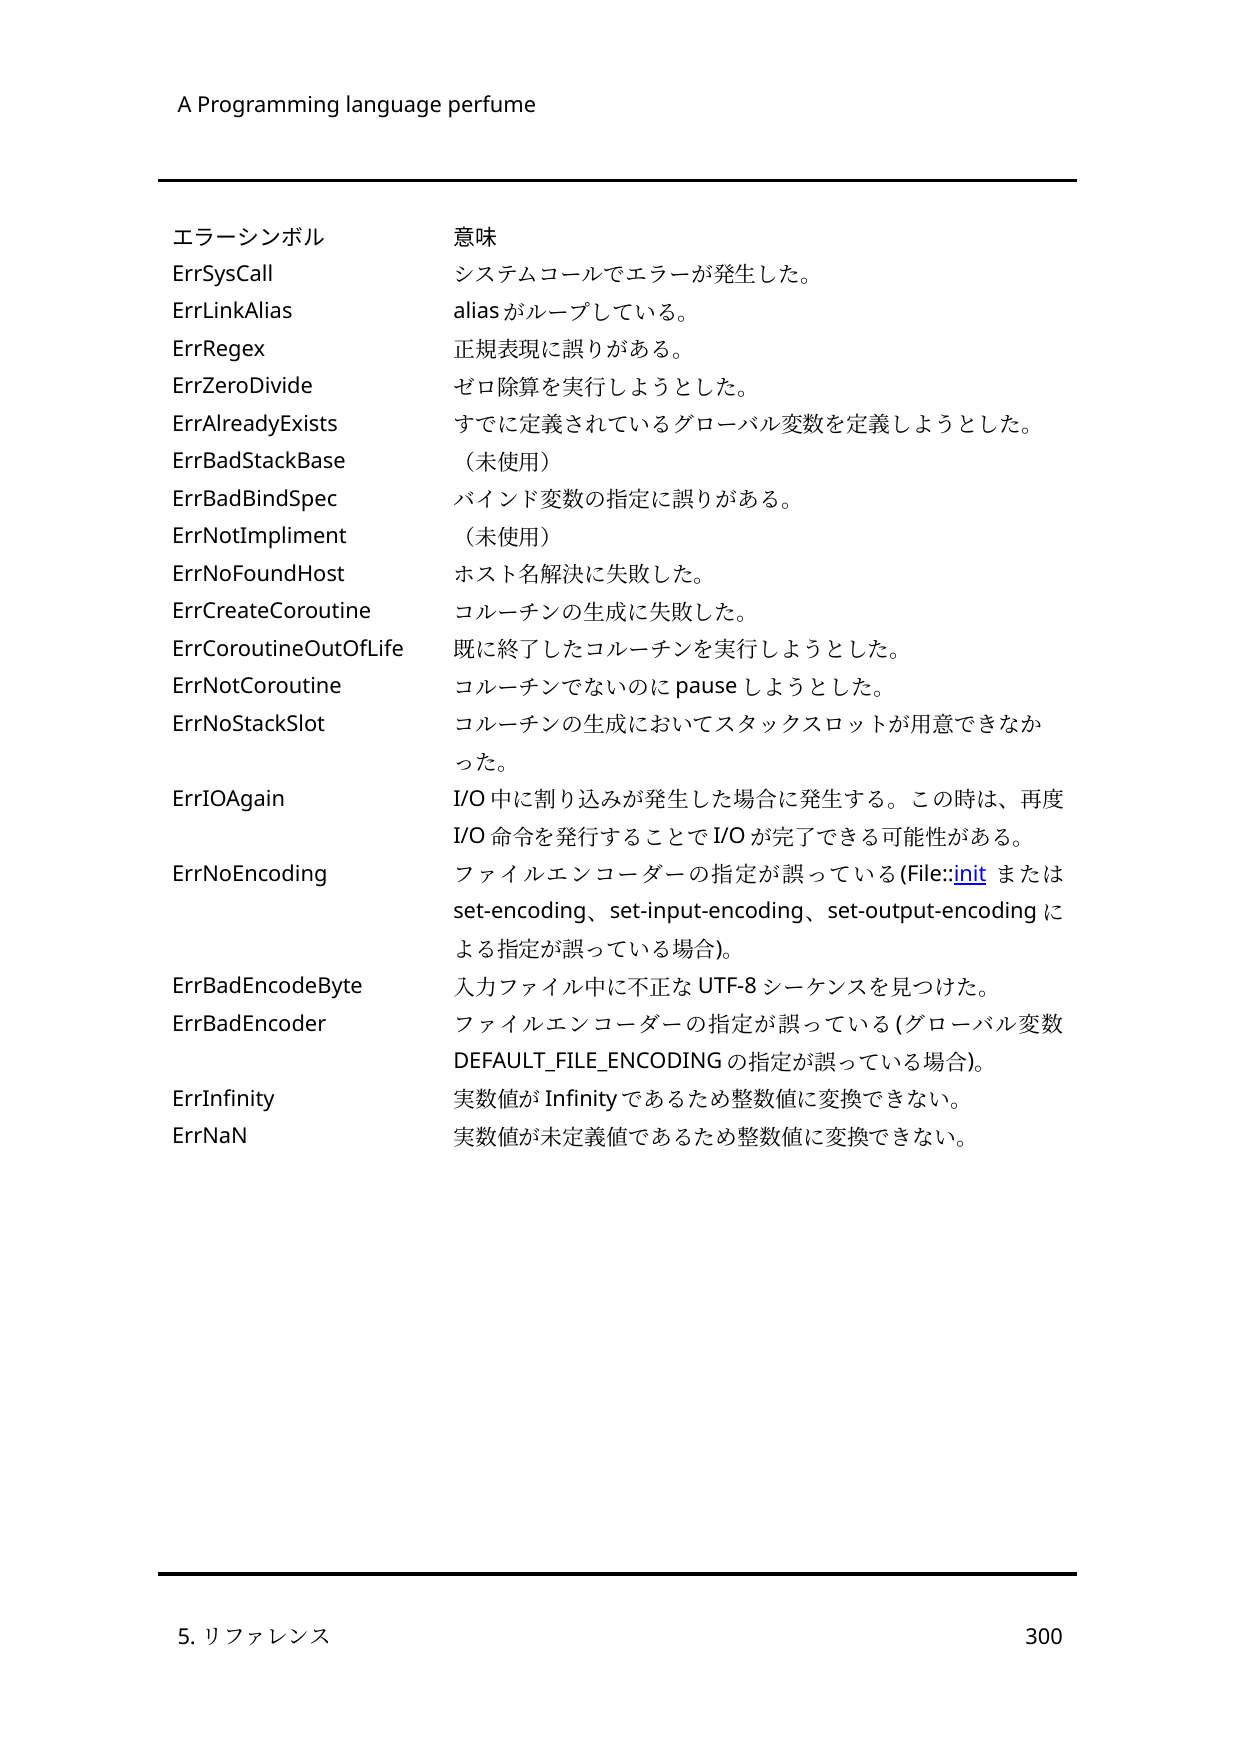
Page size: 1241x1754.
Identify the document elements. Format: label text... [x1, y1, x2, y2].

table_cell コルーチンの生成においてスタックスロットが用意できなか った。 [453, 704, 1064, 779]
table_cell 意味 [453, 217, 1064, 254]
table_cell ErrIOAgain [172, 779, 453, 854]
table_cell ErrNaN [172, 1117, 453, 1154]
table_cell ファイルエンコーダーの指定が誤っている(グローバル変数DEFAULT_FILE_ENCODINGの指定が誤っている場合)。 [453, 1004, 1064, 1079]
table_cell 正規表現に誤りがある。 [453, 329, 1064, 367]
table_header ErrInfinity [172, 1079, 453, 1117]
table_cell ErrBadEncoder [172, 1004, 453, 1079]
table_cell ErrSysCall [172, 254, 453, 292]
table_header 実数値がInfinityであるため整数値に変換できない。 [453, 1079, 1064, 1117]
table_cell ErrNotCoroutine [172, 667, 453, 704]
table_cell すでに定義されているグローバル変数を定義しようとした。 [453, 404, 1064, 442]
table_cell ErrBadBindSpec [172, 479, 453, 517]
table_cell （未使用） [453, 442, 1064, 479]
table_cell 既に終了したコルーチンを実行しようとした。 [453, 629, 1064, 667]
table_cell ErrNoStackSlot [172, 704, 453, 779]
table_cell ErrCoroutineOutOfLife [172, 629, 453, 667]
table_cell コルーチンでないのにpauseしようとした。 [453, 667, 1064, 704]
table_cell 実数値が未定義値であるため整数値に変換できない。 [453, 1117, 1064, 1154]
table_cell ErrNoEncoding [172, 854, 453, 967]
table_cell ErrBadEncodeByte [172, 967, 453, 1004]
table_cell エラーシンボル [172, 217, 453, 254]
table_cell ErrCreateCoroutine [172, 592, 453, 629]
table_cell 入力ファイル中に不正なUTF-8シーケンスを見つけた。 [453, 967, 1064, 1004]
table_cell （未使用） [453, 517, 1064, 554]
table_cell ErrLinkAlias [172, 292, 453, 329]
table_cell ErrRegex [172, 329, 453, 367]
table_cell バインド変数の指定に誤りがある。 [453, 479, 1064, 517]
table_cell ErrBadStackBase [172, 442, 453, 479]
table_cell aliasがループしている。 [453, 292, 1064, 329]
table_cell ErrAlreadyExists [172, 404, 453, 442]
table_cell ErrNoFoundHost [172, 554, 453, 592]
table_cell コルーチンの生成に失敗した。 [453, 592, 1064, 629]
table_cell ErrNotImpliment [172, 517, 453, 554]
table_cell ゼロ除算を実行しようとした。 [453, 367, 1064, 404]
table_cell システムコールでエラーが発生した。 [453, 254, 1064, 292]
table_cell ファイルエンコーダーの指定が誤っている(File::init またはset-encoding、set-input-encoding、set-output-encodingによる指定が誤っている場合)。 [453, 854, 1064, 967]
table_cell I/O中に割り込みが発生した場合に発生する。この時は、再度I/O命令を発行することでI/Oが完了できる可能性がある。 [453, 779, 1064, 854]
table_cell ErrZeroDivide [172, 367, 453, 404]
table_cell ホスト名解決に失敗した。 [453, 554, 1064, 592]
